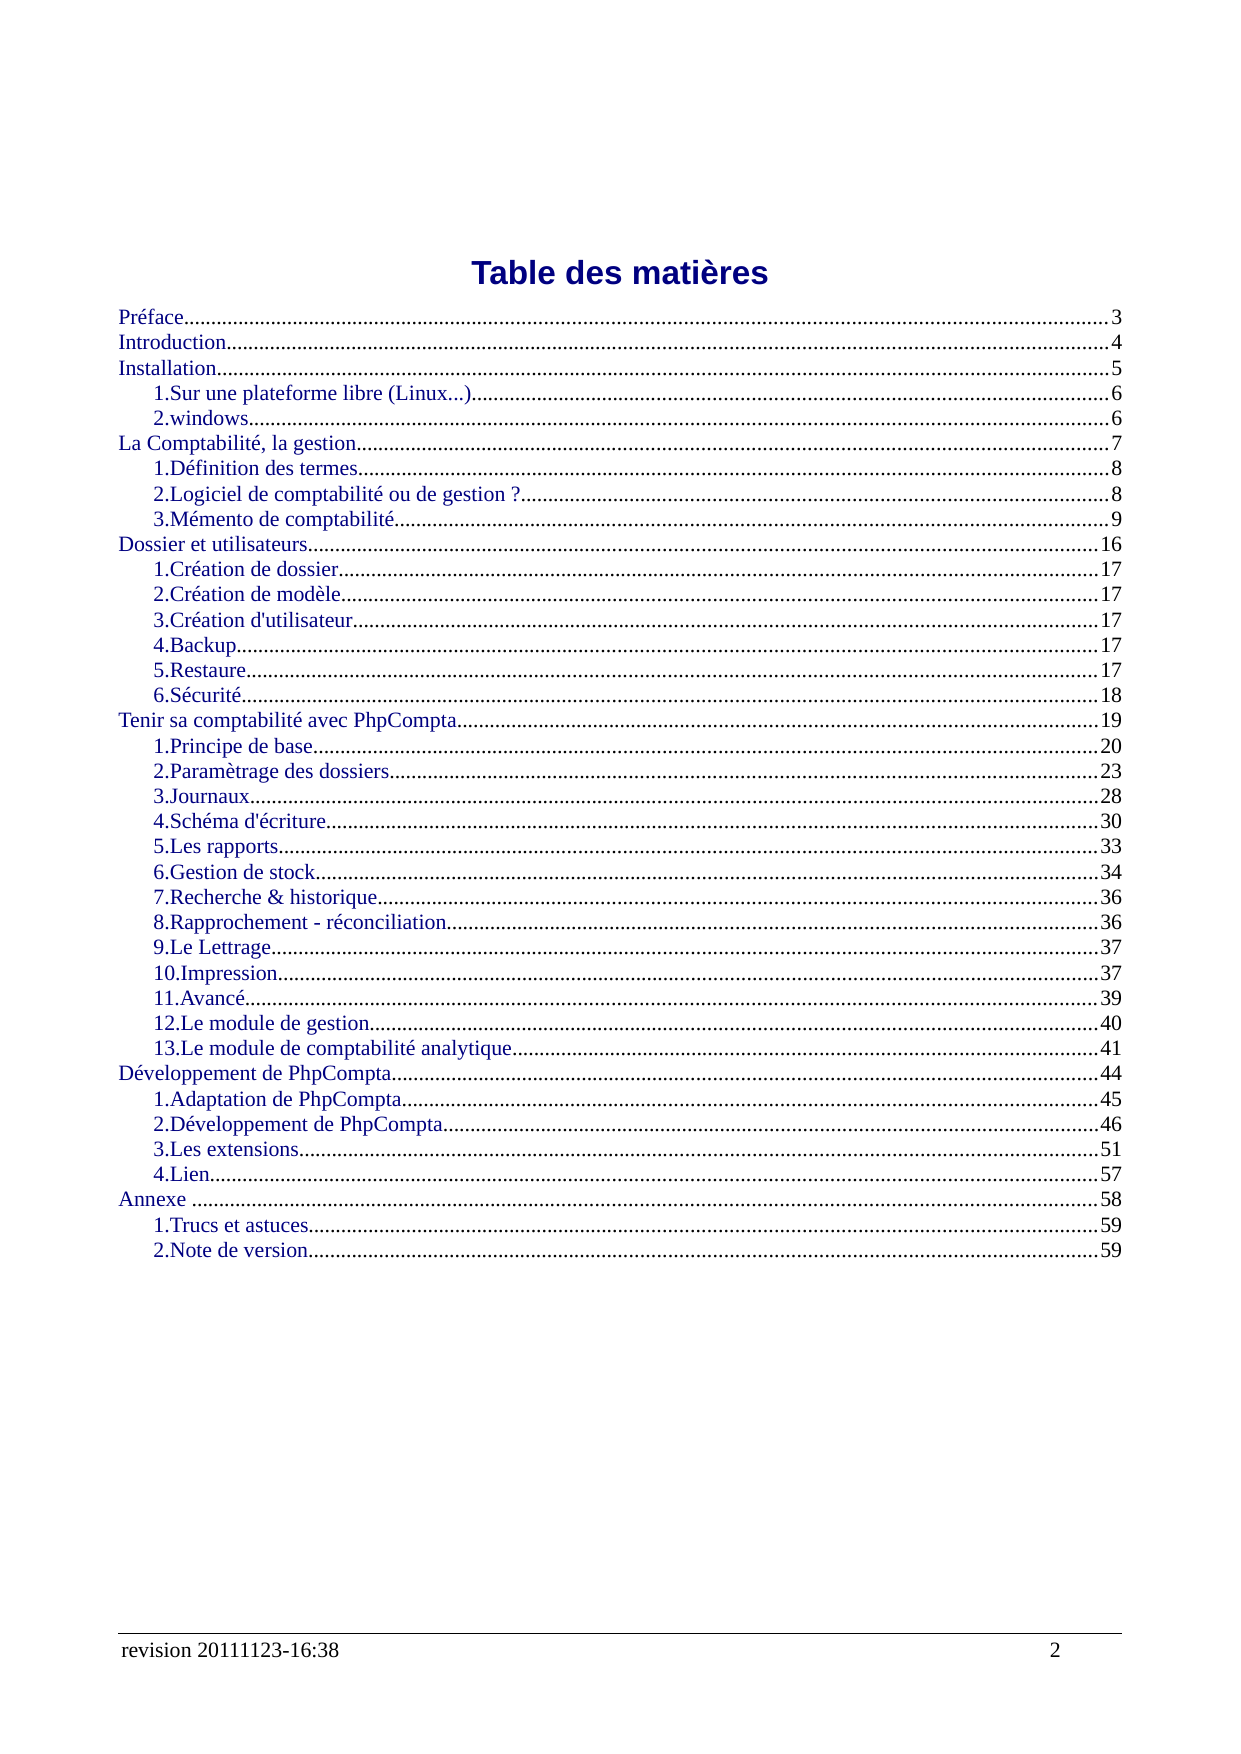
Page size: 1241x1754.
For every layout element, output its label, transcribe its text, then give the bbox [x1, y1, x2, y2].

subtitle Table des matières [118, 253, 1122, 292]
text 3.Les extensions 51 [148, 1136, 1122, 1161]
text 4.Backup 17 [148, 632, 1122, 657]
text Installation 5 [118, 354, 1122, 380]
text 4.Schéma d'écriture 30 [148, 808, 1122, 833]
text 2.windows 6 [148, 405, 1122, 430]
text 6.Gestion de stock 34 [148, 859, 1122, 884]
text 1.Trucs et astuces 59 [148, 1212, 1122, 1237]
text 1.Principe de base 20 [148, 733, 1122, 758]
text 1.Création de dossier 17 [148, 556, 1122, 581]
text 10.Impression 37 [148, 959, 1122, 985]
text 3.Mémento de comptabilité 9 [148, 506, 1122, 531]
text Dossier et utilisateurs 16 [118, 531, 1122, 556]
text 1.Définition des termes 8 [148, 455, 1122, 481]
text 13.Le module de comptabilité analytique 41 [148, 1035, 1122, 1060]
text Développement de PhpCompta 44 [118, 1060, 1122, 1086]
text 2.Paramètrage des dossiers 23 [148, 758, 1122, 783]
text 2.Création de modèle 17 [148, 581, 1122, 607]
text 2.Développement de PhpCompta 46 [148, 1111, 1122, 1136]
text 1.Sur une plateforme libre (Linux...) 6 [148, 380, 1122, 405]
text 2.Note de version 59 [148, 1237, 1122, 1262]
text 6.Sécurité 18 [148, 682, 1122, 707]
text 5.Les rapports 33 [148, 833, 1122, 859]
text La Comptabilité, la gestion 7 [118, 430, 1122, 455]
text 7.Recherche & historique 36 [148, 884, 1122, 909]
text 8.Rapprochement - réconciliation 36 [148, 909, 1122, 934]
text 11.Avancé 39 [148, 985, 1122, 1010]
text 9.Le Lettrage 37 [148, 934, 1122, 959]
text Introduction 4 [118, 329, 1122, 354]
text Préface 3 [118, 304, 1122, 329]
text 12.Le module de gestion 40 [148, 1010, 1122, 1035]
text Annexe 58 [118, 1186, 1122, 1212]
text 3.Journaux 28 [148, 783, 1122, 808]
text 5.Restaure 17 [148, 657, 1122, 682]
text Tenir sa comptabilité avec PhpCompta 19 [118, 707, 1122, 733]
text 3.Création d'utilisateur 17 [148, 607, 1122, 632]
text 4.Lien 57 [148, 1161, 1122, 1186]
text 2.Logiciel de comptabilité ou de gestion ? 8 [148, 481, 1122, 506]
text 1.Adaptation de PhpCompta 45 [148, 1086, 1122, 1111]
